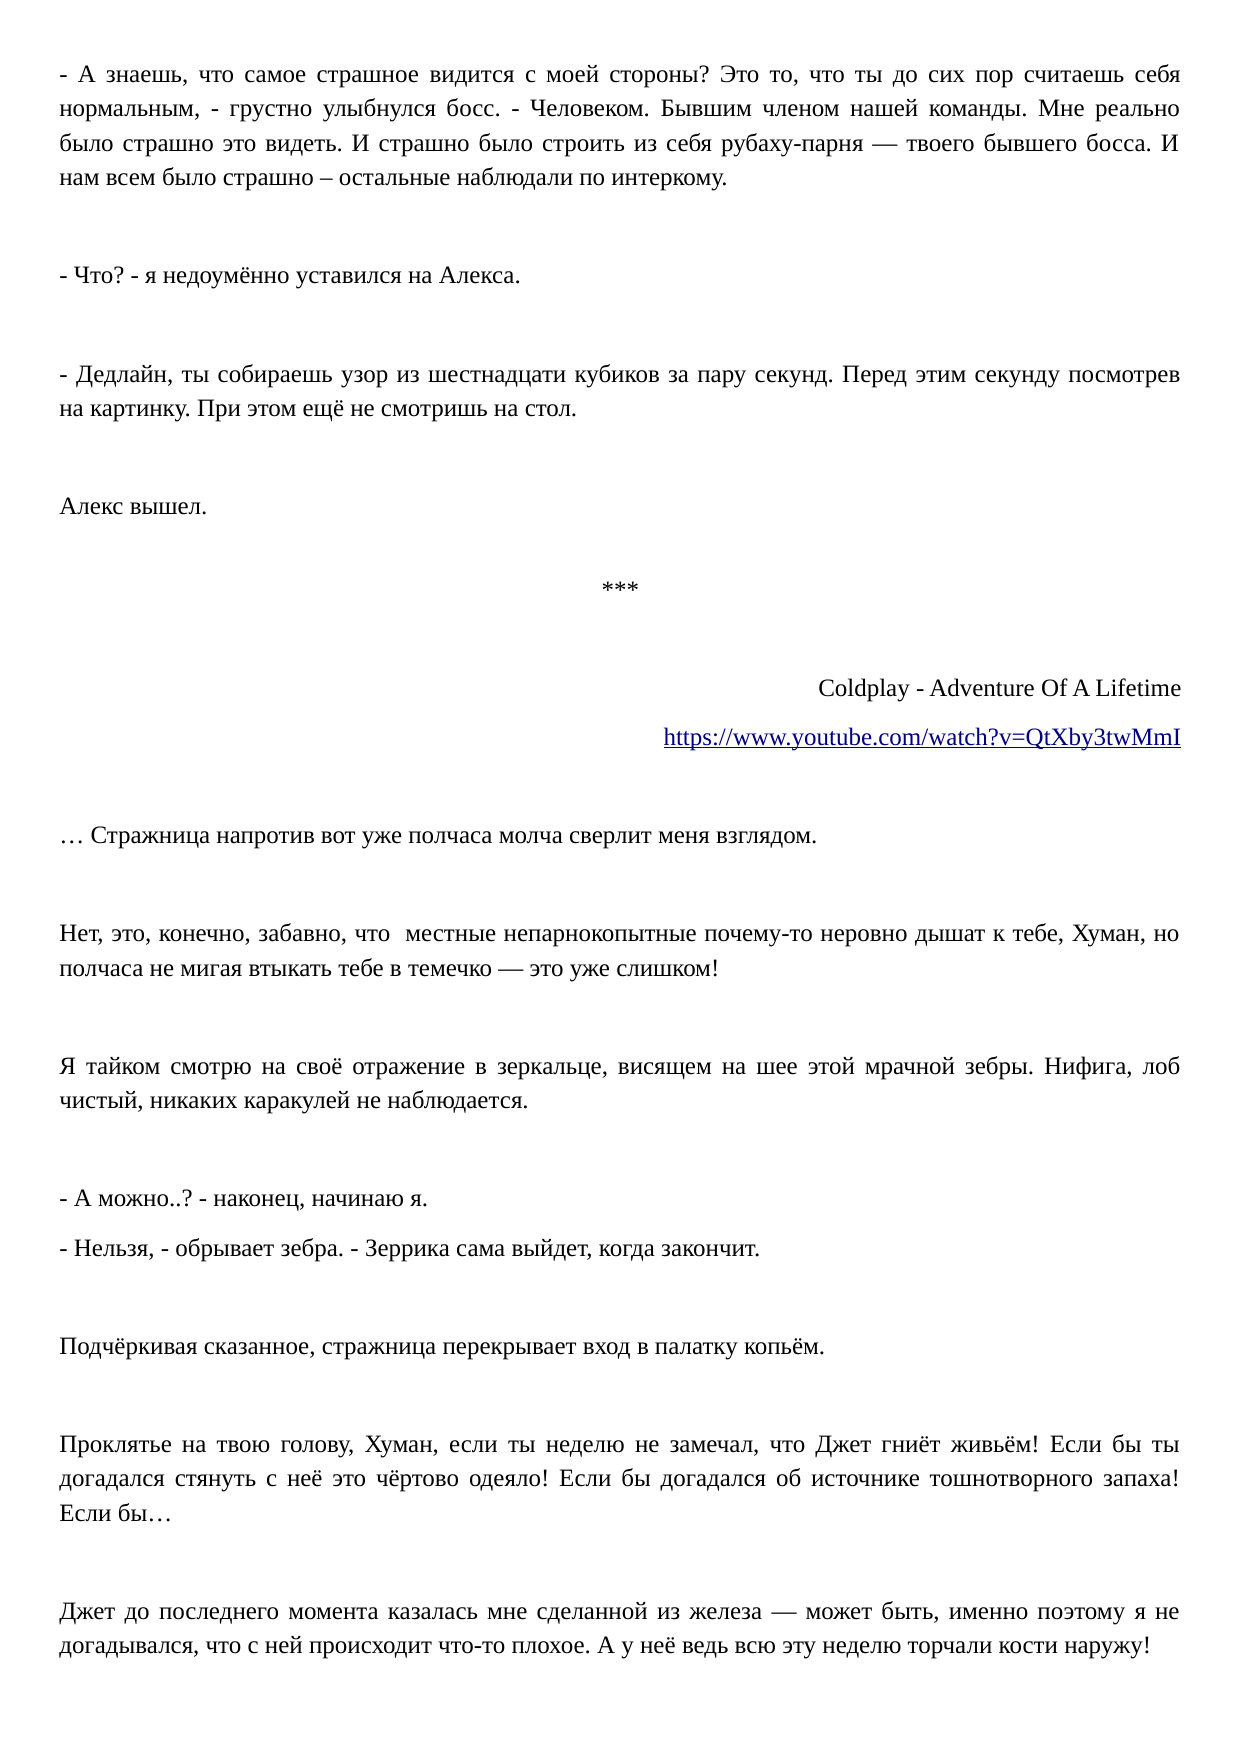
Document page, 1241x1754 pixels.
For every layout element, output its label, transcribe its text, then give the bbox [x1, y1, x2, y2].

text - А знаешь, что самое страшное видится с моей стороны? Это то, что ты до сих пор считаешь себя нормальным, - грустно улыбнулся босс. - Человеком. Бывшим членом нашей команды. Мне реально было страшно это видеть. И страшно было строить из себя рубаху-парня — твоего бывшего босса. И нам всем было страшно – остальные наблюдали по интеркому. [59, 59, 1181, 191]
text *** [59, 540, 1181, 604]
text Подчёркивая сказанное, стражница перекрывает вход в палатку копьём. [59, 1331, 1181, 1359]
text - Нельзя, - обрывает зебра. - Зеррика сама выйдет, когда закончит. [59, 1233, 1181, 1261]
text Нет, это, конечно, забавно, что местные непарнокопытные почему-то неровно дышат к тебе, Хуман, но полчаса не мигая втыкать тебе в темечко — это уже слишком! [59, 918, 1181, 982]
text - Дедлайн, ты собираешь узор из шестнадцати кубиков за пару секунд. Перед этим секунду посмотрев на картинку. При этом ещё не смотришь на стол. [59, 359, 1181, 422]
text Coldplay - Adventure Of A Lifetime [59, 673, 1181, 702]
text - Что? - я недоумённо уставился на Алекса. [59, 261, 1181, 289]
text Я тайком смотрю на своё отражение в зеркальце, висящем на шее этой мрачной зебры. Нифига, лоб чистый, никаких каракулей не наблюдается. [59, 1051, 1181, 1114]
text https://www.youtube.com/watch?v=QtXby3twMmI [59, 722, 1181, 751]
text … Стражница напротив вот уже полчаса молча сверлит меня взглядом. [59, 820, 1181, 849]
text Проклятье на твою голову, Хуман, если ты неделю не замечал, что Джет гниёт живьём! Если бы ты догадался стянуть с неё это чёртово одеяло! Если бы догадался об источнике тошнотворного запаха! Если бы… [59, 1429, 1181, 1527]
text Алекс вышел. [59, 491, 1181, 520]
text - А можно..? - наконец, начинаю я. [59, 1183, 1181, 1212]
text Джет до последнего момента казалась мне сделанной из железа — может быть, именно поэтому я не догадывался, что с ней происходит что-то плохое. А у неё ведь всю эту неделю торчали кости наружу! [59, 1596, 1181, 1659]
